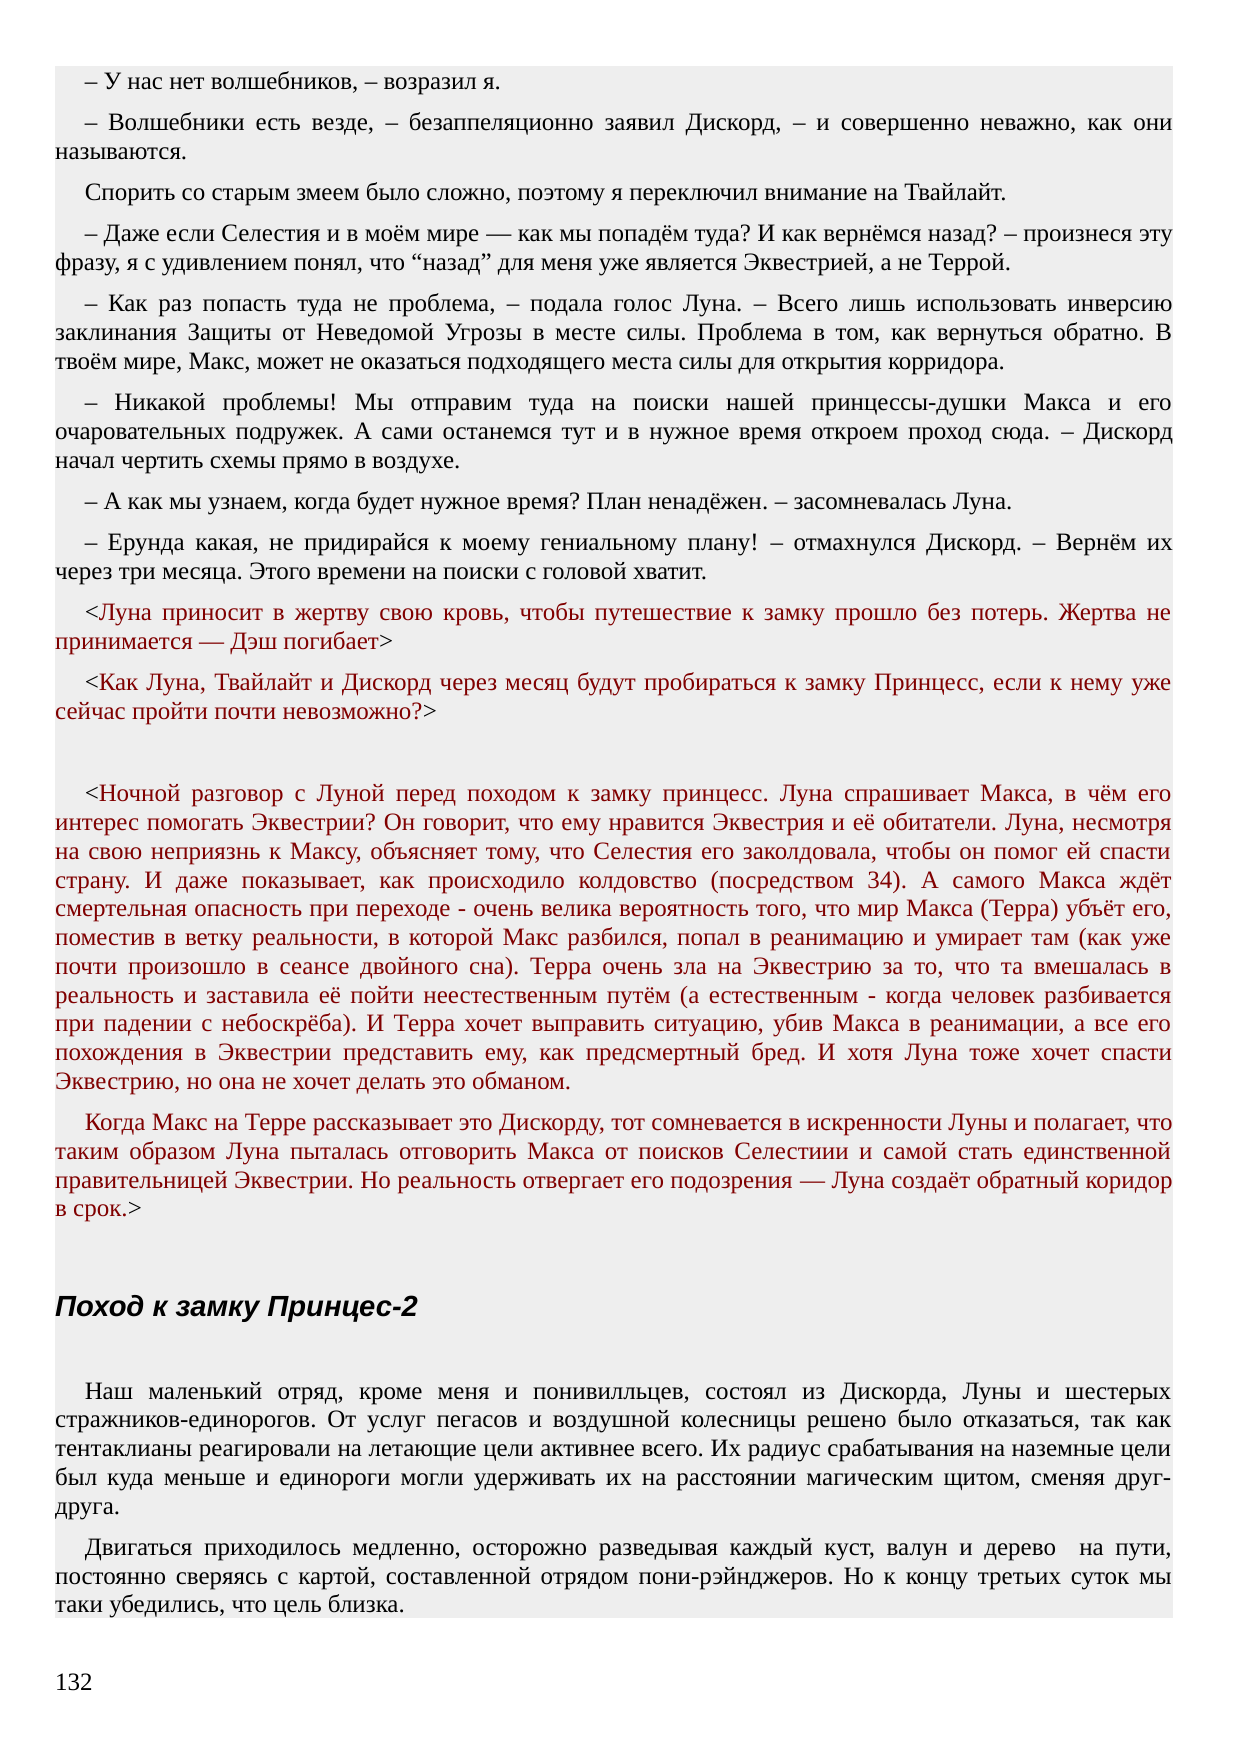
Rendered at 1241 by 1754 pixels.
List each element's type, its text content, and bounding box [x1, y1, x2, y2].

text – Никакой проблемы! Мы отправим туда на поиски нашей принцессы-душки Макса и его очаровательных подружек. А сами останемся тут и в нужное время откроем проход сюда. – Дискорд начал чертить схемы прямо в воздухе. [55, 387, 1173, 473]
text – У нас нет волшебников, – возразил я. [55, 66, 1173, 95]
text – Волшебники есть везде, – безаппеляционно заявил Дискорд, – и совершенно неважно, как они называются. [55, 107, 1173, 165]
text <Луна приносит в жертву свою кровь, чтобы путешествие к замку прошло без потерь. Жертва не принимается — Дэш погибает> [55, 597, 1173, 655]
text – Даже если Селестия и в моём мире — как мы попадём туда? И как вернёмся назад? – произнеся эту фразу, я с удивлением понял, что “назад” для меня уже является Эквестрией, а не Террой. [55, 218, 1173, 276]
text Когда Макс на Терре рассказывает это Дискорду, тот сомневается в искренности Луны и полагает, что таким образом Луна пыталась отговорить Макса от поисков Селестиии и самой стать единственной правительницей Эквестрии. Но реальность отвергает его подозрения — Луна создаёт обратный коридор в срок.> [55, 1107, 1173, 1222]
text – Ерунда какая, не придирайся к моему гениальному плану! – отмахнулся Дискорд. – Вернём их через три месяца. Этого времени на поиски с головой хватит. [55, 527, 1173, 585]
subtitle Поход к замку Принцес-2 [55, 1288, 1173, 1322]
text Спорить со старым змеем было сложно, поэтому я переключил внимание на Твайлайт. [55, 177, 1173, 206]
text <Как Луна, Твайлайт и Дискорд через месяц будут пробираться к замку Принцесс, если к нему уже сейчас пройти почти невозможно?> [55, 667, 1173, 725]
text – А как мы узнаем, когда будет нужное время? План ненадёжен. – засомневалась Луна. [55, 486, 1173, 515]
text <Ночной разговор с Луной перед походом к замку принцесс. Луна спрашивает Макса, в чём его интерес помогать Эквестрии? Он говорит, что ему нравится Эквестрия и её обитатели. Луна, несмотря на свою неприязнь к Максу, объясняет тому, что Селестия его заколдовала, чтобы он помог ей спасти страну. И даже показывает, как происходило колдовство (посредством 34). А самого Макса ждёт смертельная опасность при переходе - очень велика вероятность того, что мир Макса (Терра) убъёт его, поместив в ветку реальности, в которой Макс разбился, попал в реанимацию и умирает там (как уже почти произошло в сеансе двойного сна). Терра очень зла на Эквестрию за то, что та вмешалась в реальность и заставила её пойти неестественным путём (а естественным - когда человек разбивается при падении с небоскрёба). И Терра хочет выправить ситуацию, убив Макса в реанимации, а все его похождения в Эквестрии представить ему, как предсмертный бред. И хотя Луна тоже хочет спасти Эквестрию, но она не хочет делать это обманом. [55, 778, 1173, 1095]
text Двигаться приходилось медленно, осторожно разведывая каждый куст, валун и дерево на пути, постоянно сверяясь с картой, составленной отрядом пони-рэйнджеров. Но к концу третьих суток мы таки убедились, что цель близка. [55, 1532, 1173, 1618]
text – Как раз попасть туда не проблема, – подала голос Луна. – Всего лишь использовать инверсию заклинания Защиты от Неведомой Угрозы в месте силы. Проблема в том, как вернуться обратно. В твоём мире, Макс, может не оказаться подходящего места силы для открытия корридора. [55, 288, 1173, 375]
text Наш маленький отряд, кроме меня и понивилльцев, состоял из Дискорда, Луны и шестерых стражников-единорогов. От услуг пегасов и воздушной колесницы решено было отказаться, так как тентаклианы реагировали на летающие цели активнее всего. Их радиус срабатывания на наземные цели был куда меньше и единороги могли удерживать их на расстоянии магическим щитом, сменяя друг-друга. [55, 1376, 1173, 1519]
